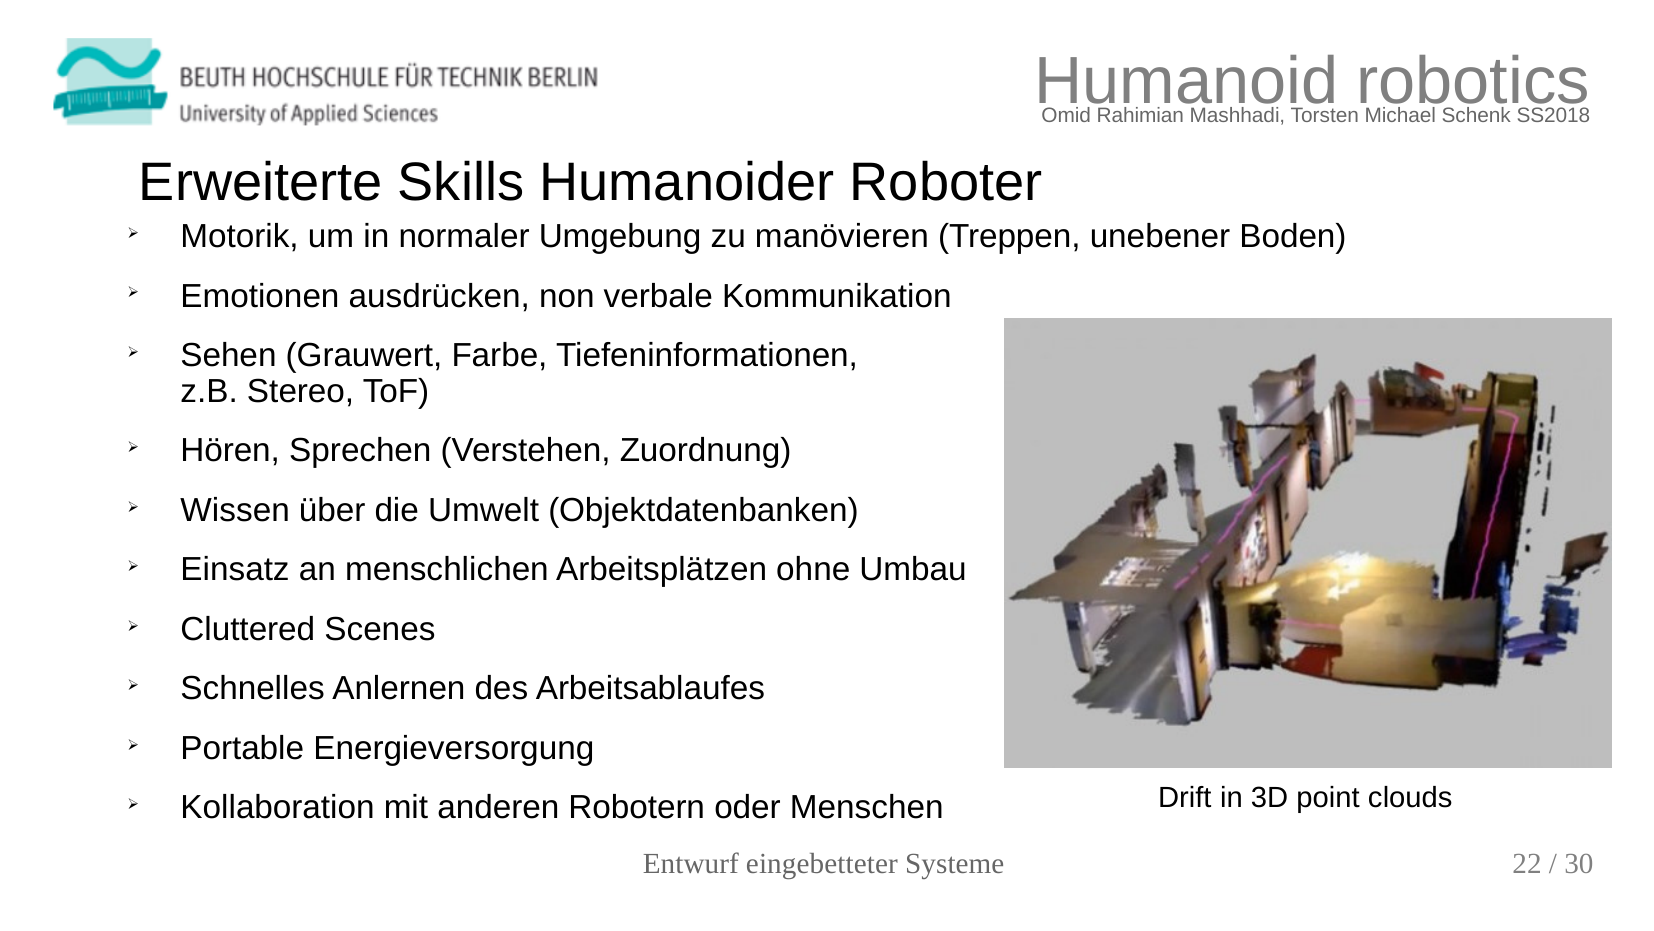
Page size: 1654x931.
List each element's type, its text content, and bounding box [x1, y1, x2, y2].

text_box / 30 [1526, 840, 1632, 888]
picture [1004, 318, 1612, 768]
text_box Drift in 3D point clouds [1143, 770, 1468, 821]
text_box Humanoid robotics [1020, 35, 1642, 126]
list Motorik, um in normaler Umgebung zu manövieren (Treppen, unebener Boden) Emotionen ausdrücken, non verbale Kommunikation Sehen (Grauwert, Farbe, Tiefeninformationen, z.B. Stereo, ToF) Hören, Sprechen (Verstehen, Zuordnung) Wissen über die Umwelt (Objektdatenbanken) Einsatz an menschlichen Arbeitsplätzen ohne Umbau Cluttered Scenes Schnelles Anlernen des Arbeitsablaufes Portable Energieversorgung Kollaboration mit anderen Robotern oder Menschen [23, 211, 1524, 839]
picture [15, 29, 661, 145]
text_box Omid Rahimian Mashhadi, Torsten Michael Schenk SS2018 [1026, 96, 1611, 151]
title Erweiterte Skills Humanoider Roboter [88, 150, 1376, 207]
